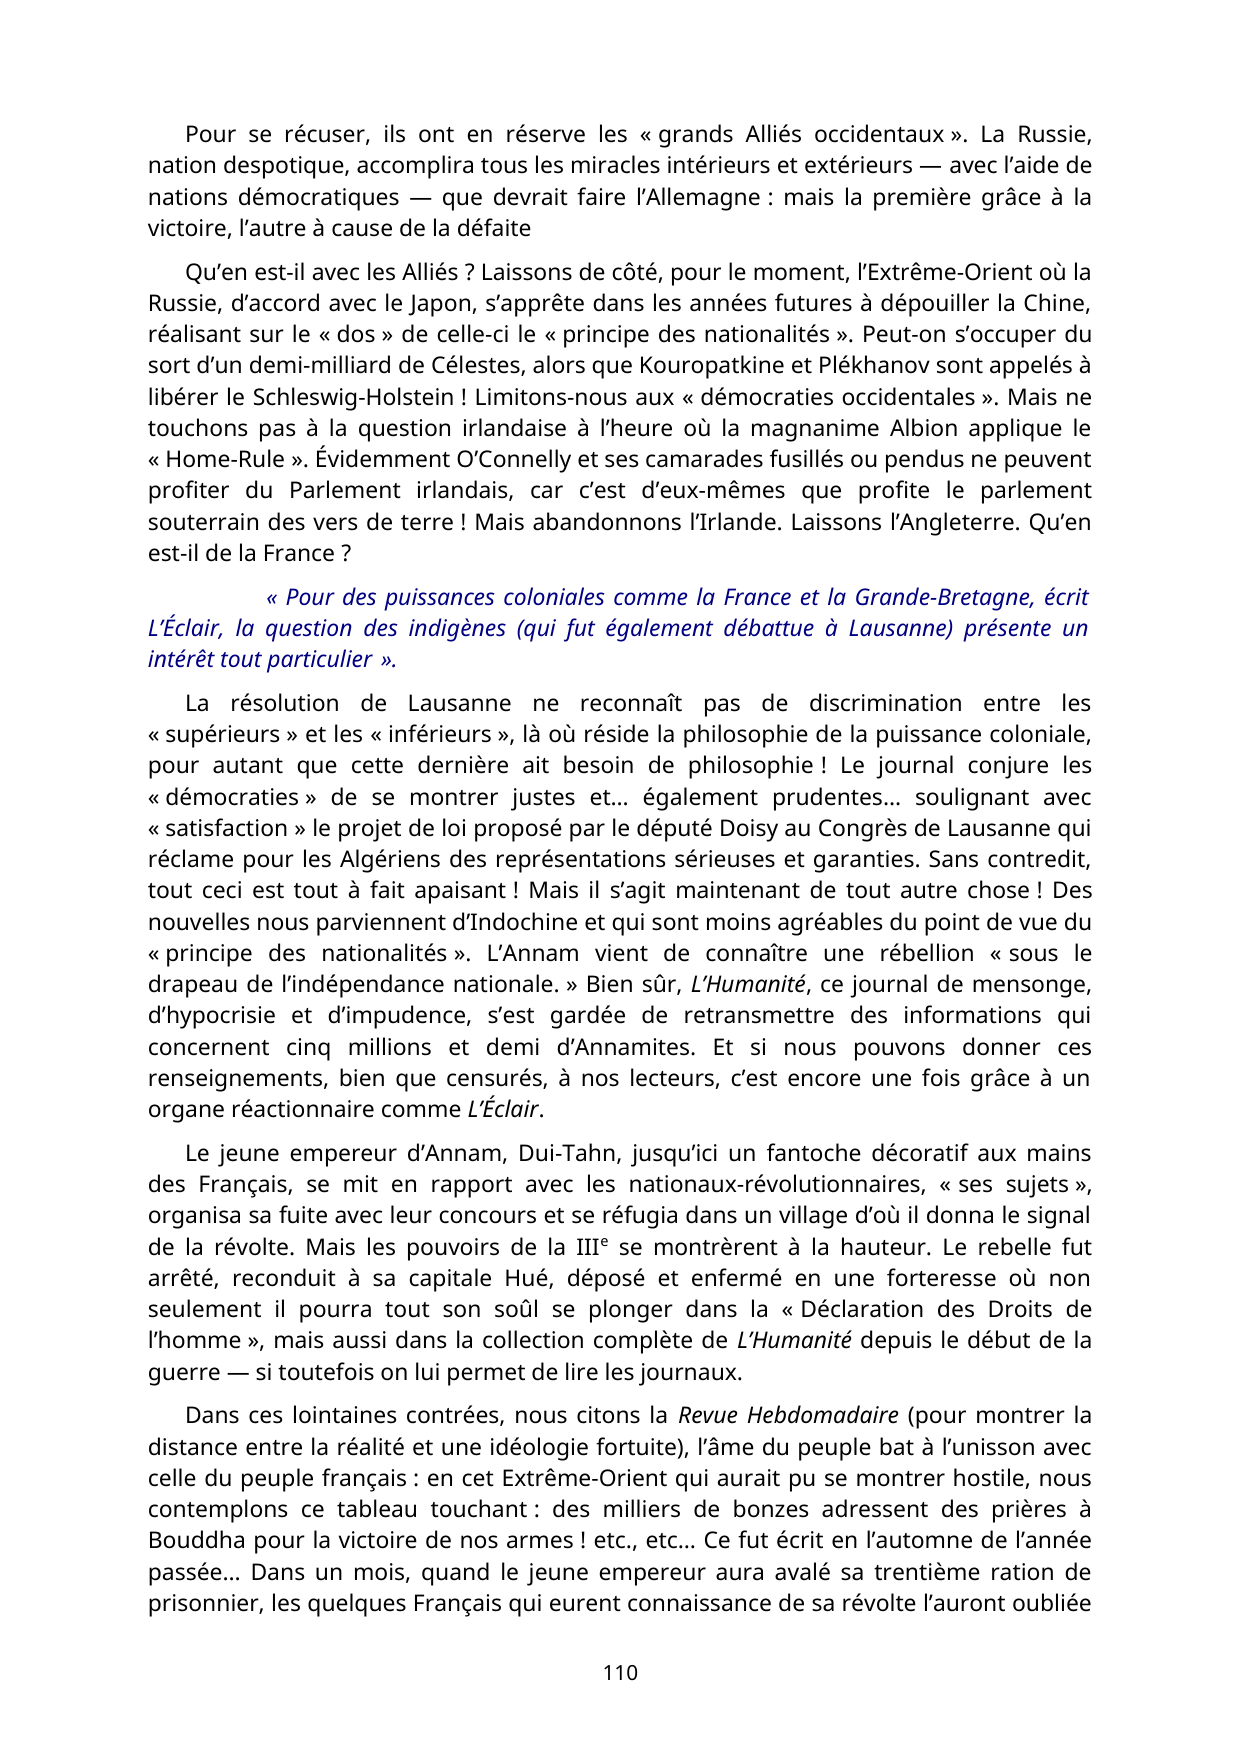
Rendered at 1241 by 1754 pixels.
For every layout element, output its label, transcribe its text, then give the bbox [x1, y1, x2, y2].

text Pour se récuser, ils ont en réserve les « grands Alliés occidentaux ». La Russie, nation despotique, accomplira tous les miracles intérieurs et extérieurs — avec l’aide de nations démocratiques — que devrait faire l’Allemagne : mais la première grâce à la victoire, l’autre à cause de la défaite [148, 118, 1093, 243]
text Qu’en est-il avec les Alliés ? Laissons de côté, pour le moment, l’Extrême-Orient où la Russie, d’accord avec le Japon, s’apprête dans les années futures à dépouiller la Chine, réalisant sur le « dos » de celle-ci le « principe des nationalités ». Peut-on s’occuper du sort d’un demi-milliard de Célestes, alors que Kouropatkine et Plékhanov sont appelés à libérer le Schleswig-Holstein ! Limitons-nous aux « démocraties occidentales ». Mais ne touchons pas à la question irlandaise à l’heure où la magnanime Albion applique le « Home-Rule ». Évidemment O’Connelly et ses camarades fusillés ou pendus ne peuvent profiter du Parlement irlandais, car c’est d’eux-mêmes que profite le parlement souterrain des vers de terre ! Mais abandonnons l’Irlande. Laissons l’Angleterre. Qu’en est-il de la France ? [148, 256, 1093, 568]
text La résolution de Lausanne ne reconnaît pas de discrimination entre les « supérieurs » et les « inférieurs », là où réside la philosophie de la puissance coloniale, pour autant que cette dernière ait besoin de philosophie ! Le journal conjure les « démocraties » de se montrer justes et… également prudentes… soulignant avec « satisfaction » le projet de loi proposé par le député Doisy au Congrès de Lausanne qui réclame pour les Algériens des représentations sérieuses et garanties. Sans contredit, tout ceci est tout à fait apaisant ! Mais il s’agit maintenant de tout autre chose ! Des nouvelles nous parviennent d’Indochine et qui sont moins agréables du point de vue du « principe des nationalités ». L’Annam vient de connaître une rébellion « sous le drapeau de l’indépendance nationale. » Bien sûr, L’Humanité, ce journal de mensonge, d’hypocrisie et d’impudence, s’est gardée de retransmettre des informations qui concernent cinq millions et demi d’Annamites. Et si nous pouvons donner ces renseignements, bien que censurés, à nos lecteurs, c’est encore une fois grâce à un organe réactionnaire comme L’Éclair. [148, 687, 1093, 1124]
text Dans ces lointaines contrées, nous citons la Revue Hebdomadaire (pour montrer la distance entre la réalité et une idéologie fortuite), l’âme du peuple bat à l’unisson avec celle du peuple français : en cet Extrême-Orient qui aurait pu se montrer hostile, nous contemplons ce tableau touchant : des milliers de bonzes adressent des prières à Bouddha pour la victoire de nos armes ! etc., etc… Ce fut écrit en l’automne de l’année passée… Dans un mois, quand le jeune empereur aura avalé sa trentième ration de prisonnier, les quelques Français qui eurent connaissance de sa révolte l’auront oubliée [148, 1399, 1093, 1618]
text « Pour des puissances coloniales comme la France et la Grande-Bretagne, écrit L’Éclair, la question des indigènes (qui fut également débattue à Lausanne) présente un intérêt tout particulier ». [148, 581, 1093, 674]
text Le jeune empereur d’Annam, Dui-Tahn, jusqu’ici un fantoche décoratif aux mains des Français, se mit en rapport avec les nationaux-révolutionnaires, « ses sujets », organisa sa fuite avec leur concours et se réfugia dans un village d’où il donna le signal de la révolte. Mais les pouvoirs de la IIIe se montrèrent à la hauteur. Le rebelle fut arrêté, reconduit à sa capitale Hué, déposé et enfermé en une forteresse où non seulement il pourra tout son soûl se plonger dans la « Déclaration des Droits de l’homme », mais aussi dans la collection complète de L’Humanité depuis le début de la guerre — si toutefois on lui permet de lire les journaux. [148, 1137, 1093, 1387]
